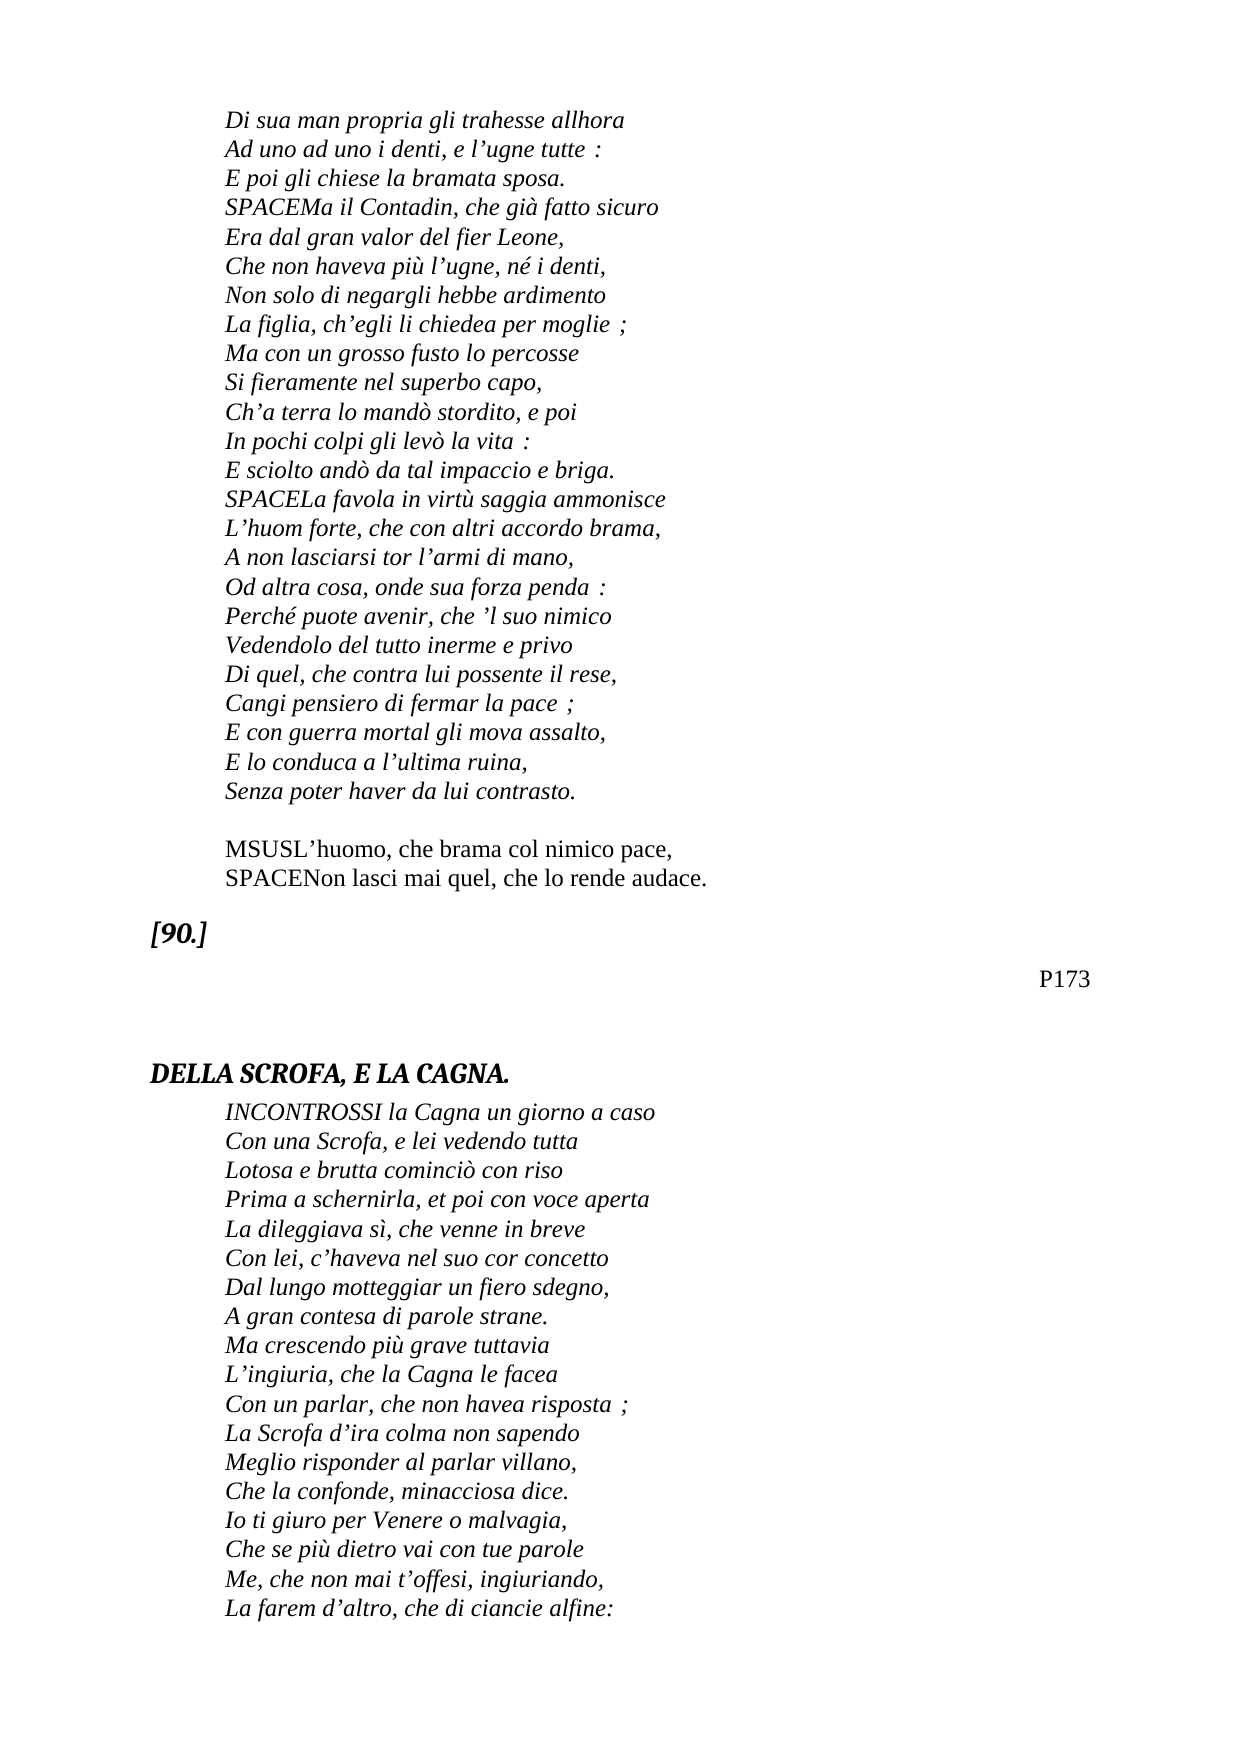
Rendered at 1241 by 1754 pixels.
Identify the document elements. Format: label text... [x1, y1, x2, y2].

subtitle DELLA SCROFA, E LA CAGNA. [150, 1057, 1090, 1091]
text SPACEMa il Contadin, che già fatto sicuro Era dal gran valor del fier Leone, Che non haveva più l’ugne, né i denti, Non solo di negargli hebbe ardimento La figlia, ch’egli li chiedea per moglie ; Ma con un grosso fusto lo percosse Si fieramente nel superbo capo, Ch’a terra lo mandò stordito, e poi In pochi colpi gli levò la vita : E sciolto andò da tal impaccio e briga. [225, 192, 1090, 484]
text MSUSL’huomo, che brama col nimico pace, SPACENon lasci mai quel, che lo rende audace. [225, 834, 1090, 892]
text P173 [150, 957, 1090, 995]
text SPACELa favola in virtù saggia ammonisce L’huom forte, che con altri accordo brama, A non lasciarsi tor l’armi di mano, Od altra cosa, onde sua forza penda : Perché puote avenir, che ’l suo nimico Vedendolo del tutto inerme e privo Di quel, che contra lui possente il rese, Cangi pensiero di fermar la pace ; E con guerra mortal gli mova assalto, E lo conduca a l’ultima ruina, Senza poter haver da lui contrasto. [225, 484, 1090, 805]
text INCONTROSSI la Cagna un giorno a caso Con una Scrofa, e lei vedendo tutta Lotosa e brutta cominciò con riso Prima a schernirla, et poi con voce aperta La dileggiava sì, che venne in breve Con lei, c’haveva nel suo cor concetto Dal lungo motteggiar un fiero sdegno, A gran contesa di parole strane. Ma crescendo più grave tuttavia L’ingiuria, che la Cagna le facea Con un parlar, che non havea risposta ; La Scrofa d’ira colma non sapendo Meglio risponder al parlar villano, Che la confonde, minacciosa dice. Io ti giuro per Venere o malvagia, Che se più dietro vai con tue parole Me, che non mai t’offesi, ingiuriando, La farem d’altro, che di ciancie alfine: [225, 1097, 1090, 1622]
subtitle [90.] [150, 917, 1090, 951]
text Di sua man propria gli trahesse allhora Ad uno ad uno i denti, e l’ugne tutte : E poi gli chiese la bramata sposa. [225, 105, 1090, 192]
